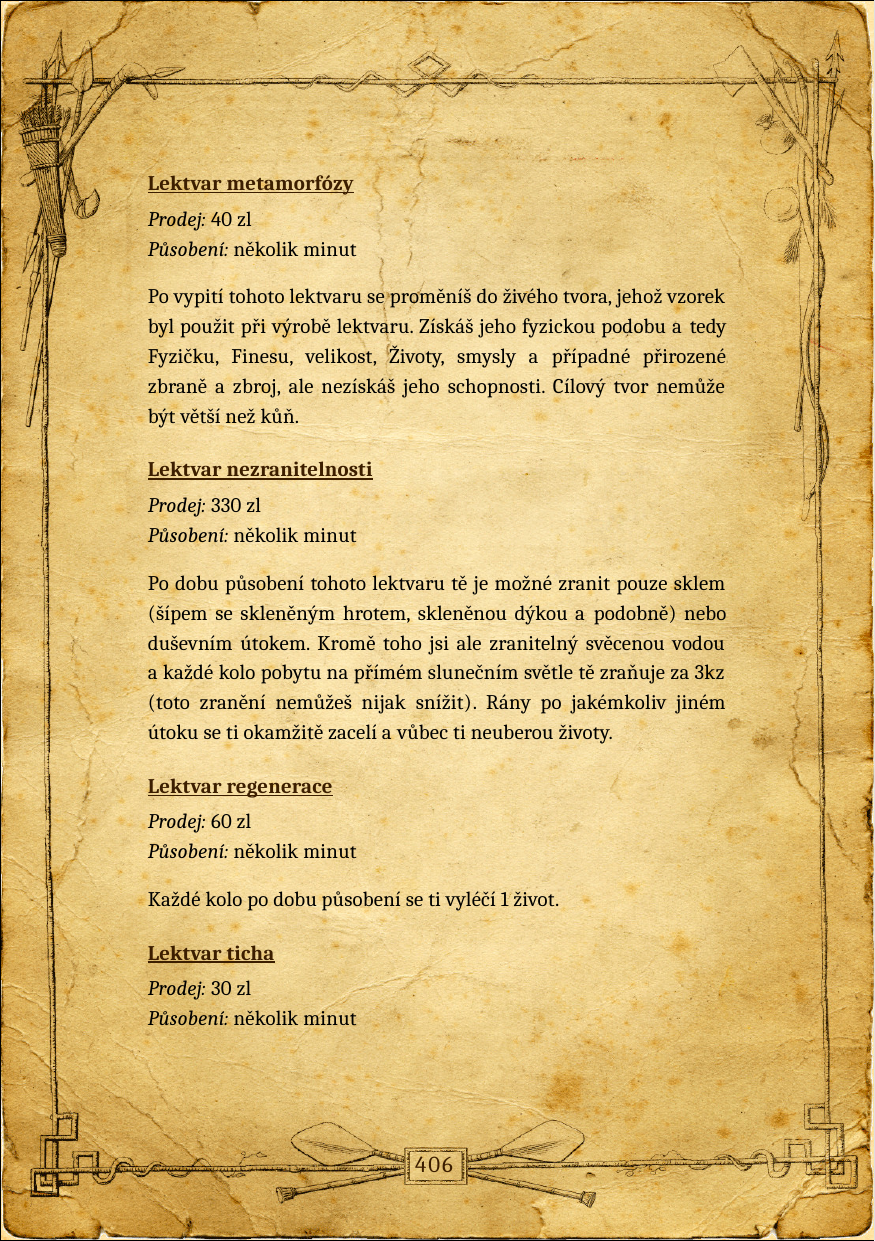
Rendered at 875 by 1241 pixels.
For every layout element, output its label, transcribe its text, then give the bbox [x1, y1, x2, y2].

text Každé kolo po dobu působení se ti vyléčí 1 život. [148, 888, 726, 912]
subtitle Lektvar ticha [148, 941, 726, 965]
subtitle Lektvar regenerace [148, 774, 726, 798]
text Po vypití tohoto lektvaru se proměníš do živého tvora, jehož vzorek byl použit při výrobě lektvaru. Získáš jeho fyzickou podobu a⁠ tedy Fyzičku, Finesu, velikost, Životy, smysly a⁠ případné přirozené zbraně a⁠ zbroj, ale nezískáš jeho schopnosti. Cílový tvor nemůže být větší než kůň. [148, 285, 726, 428]
subtitle Lektvar metamorfózy [148, 172, 726, 196]
text Po dobu působení tohoto lektvaru tě je možné zranit pouze sklem (šípem se skleněným hrotem, skleněnou dýkou a⁠ podobně) nebo duševním útokem. Kromě toho jsi ale zranitelný svěcenou vodou a⁠ každé kolo pobytu na přímém slunečním světle tě zraňuje za 3kz (toto zranění nemůžeš nijak snížit). Rány po jakémkoliv jiném útoku se ti okamžitě zacelí a⁠ vůbec ti neuberou životy. [148, 571, 726, 745]
text Prodej: 40 zl Působení: několik minut [148, 207, 726, 261]
subtitle Lektvar nezranitelnosti [148, 458, 726, 482]
text Prodej: 30 zl Působení: několik minut [148, 977, 726, 1031]
picture [1, 1, 874, 1240]
text Prodej: 330 zl Působení: několik minut [148, 494, 726, 548]
text Prodej: 60 zl Působení: několik minut [148, 810, 726, 864]
